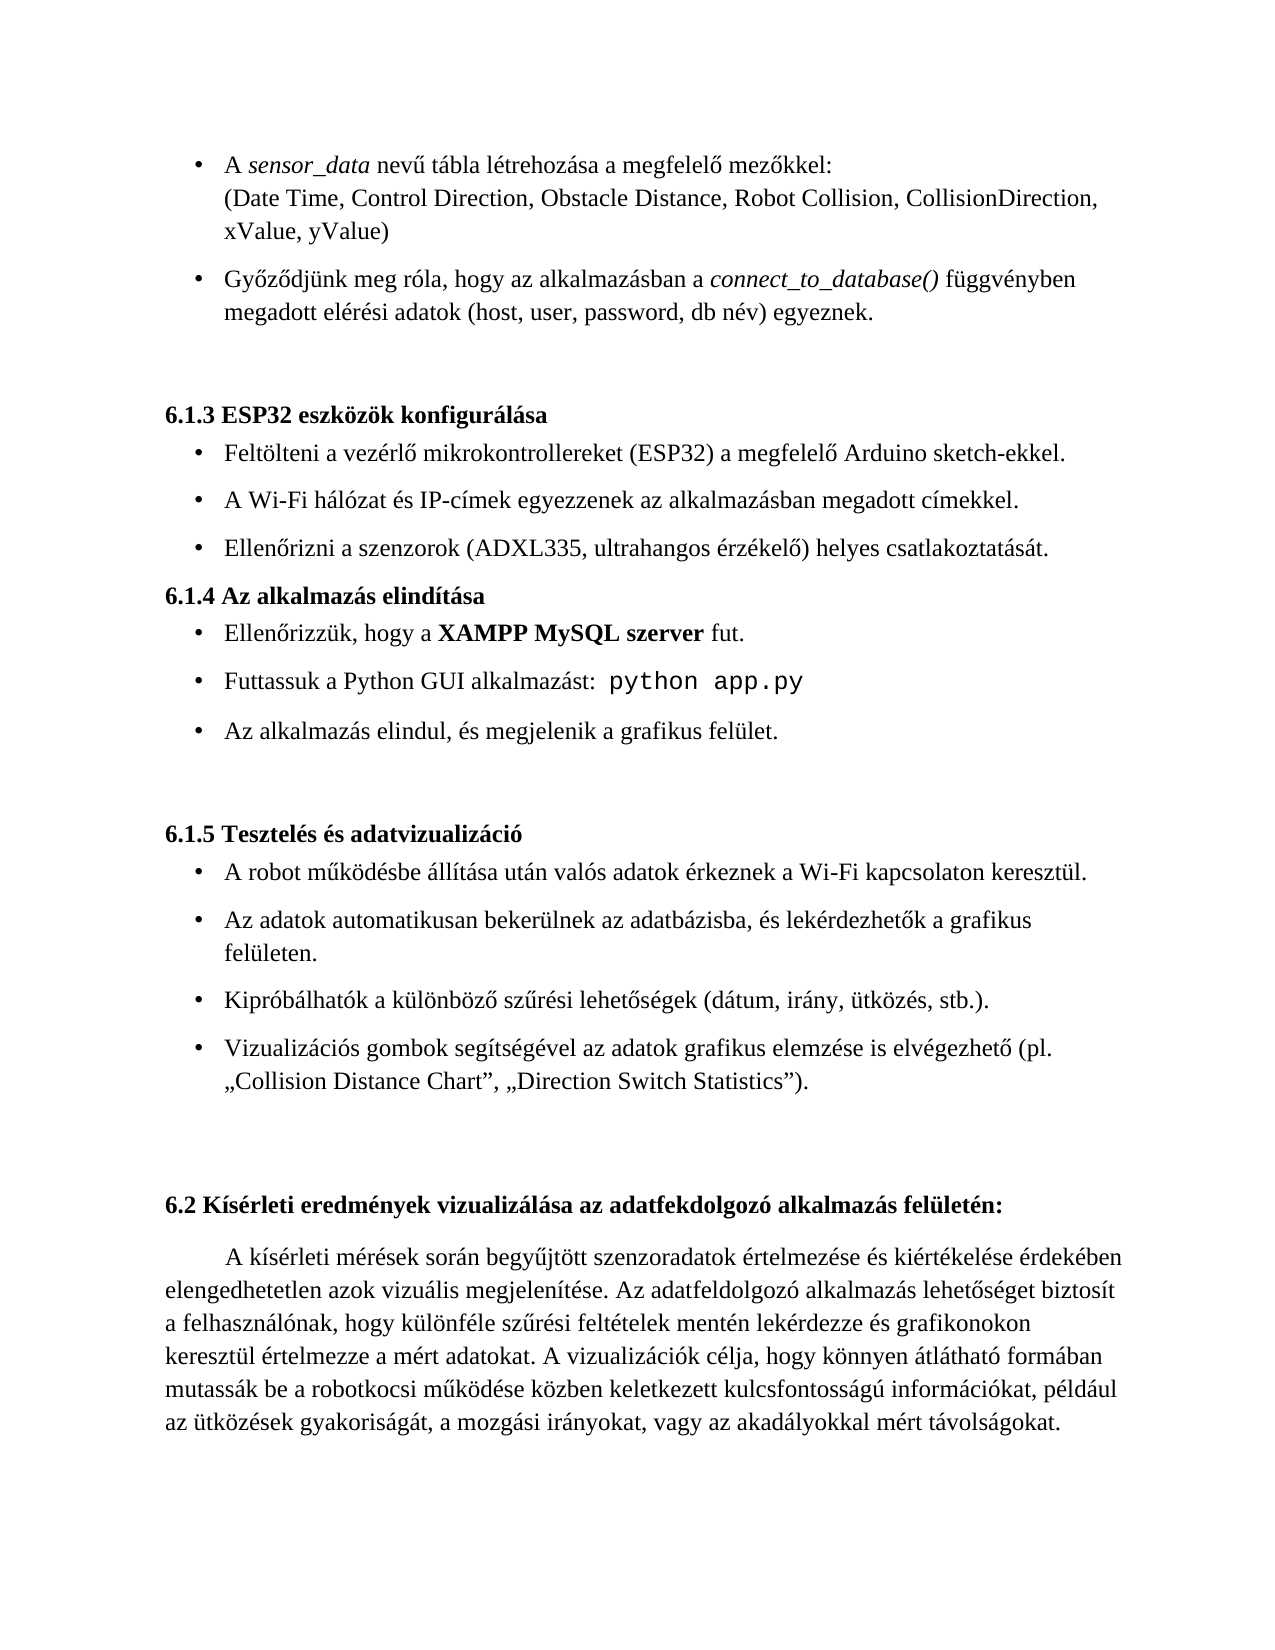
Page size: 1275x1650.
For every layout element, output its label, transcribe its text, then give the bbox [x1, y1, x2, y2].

list Győződjünk meg róla, hogy az alkalmazásban a connect_to_database() függvényben megadott elérési adatok (host, user, password, db név) egyeznek. [194, 264, 1125, 325]
list Az alkalmazás elindul, és megjelenik a grafikus felület. [194, 716, 1125, 744]
list Ellenőrizzük, hogy a XAMPP MySQL szerver fut. [194, 618, 1125, 647]
list A sensor_data nevű tábla létrehozása a megfelelő mezőkkel: (Date Time, Control Direction, Obstacle Distance, Robot Collision, CollisionDirection, xValue, yValue) [194, 150, 1125, 245]
subtitle A kísérleti mérések során begyűjtött szenzoradatok értelmezése és kiértékelése érdekében elengedhetetlen azok vizuális megjelenítése. Az adatfeldolgozó alkalmazás lehetőséget biztosít a felhasználónak, hogy különféle szűrési feltételek mentén lekérdezze és grafikonokon keresztül értelmezze a mért adatokat. A vizualizációk célja, hogy könnyen átlátható formában mutassák be a robotkocsi működése közben keletkezett kulcsfontosságú információkat, például az ütközések gyakoriságát, a mozgási irányokat, vagy az akadályokkal mért távolságokat. [150, 1242, 1125, 1436]
subtitle 6.1.5 Tesztelés és adatvizualizáció [150, 819, 1125, 848]
list Az adatok automatikusan bekerülnek az adatbázisba, és lekérdezhetők a grafikus felületen. [194, 905, 1125, 966]
list A robot működésbe állítása után valós adatok érkeznek a Wi-Fi kapcsolaton keresztül. [194, 857, 1125, 886]
list Feltölteni a vezérlő mikrokontrollereket (ESP32) a megfelelő Arduino sketch-ekkel. [194, 438, 1125, 467]
subtitle 6.1.3 ESP32 eszközök konfigurálása [150, 400, 1125, 429]
list A Wi-Fi hálózat és IP-címek egyezzenek az alkalmazásban megadott címekkel. [194, 486, 1125, 514]
list Vizualizációs gombok segítségével az adatok grafikus elemzése is elvégezhető (pl. „Collision Distance Chart”, „Direction Switch Statistics”). [194, 1033, 1125, 1095]
subtitle 6.1.4 Az alkalmazás elindítása [150, 581, 1125, 609]
subtitle 6.2 Kísérleti eredmények vizualizálása az adatfekdolgozó alkalmazás felületén: [150, 1190, 1125, 1219]
list Ellenőrizni a szenzorok (ADXL335, ultrahangos érzékelő) helyes csatlakoztatását. [194, 533, 1125, 562]
list Futtassuk a Python GUI alkalmazást: python app.py [194, 666, 1125, 697]
list Kipróbálhatók a különböző szűrési lehetőségek (dátum, irány, ütközés, stb.). [194, 985, 1125, 1014]
